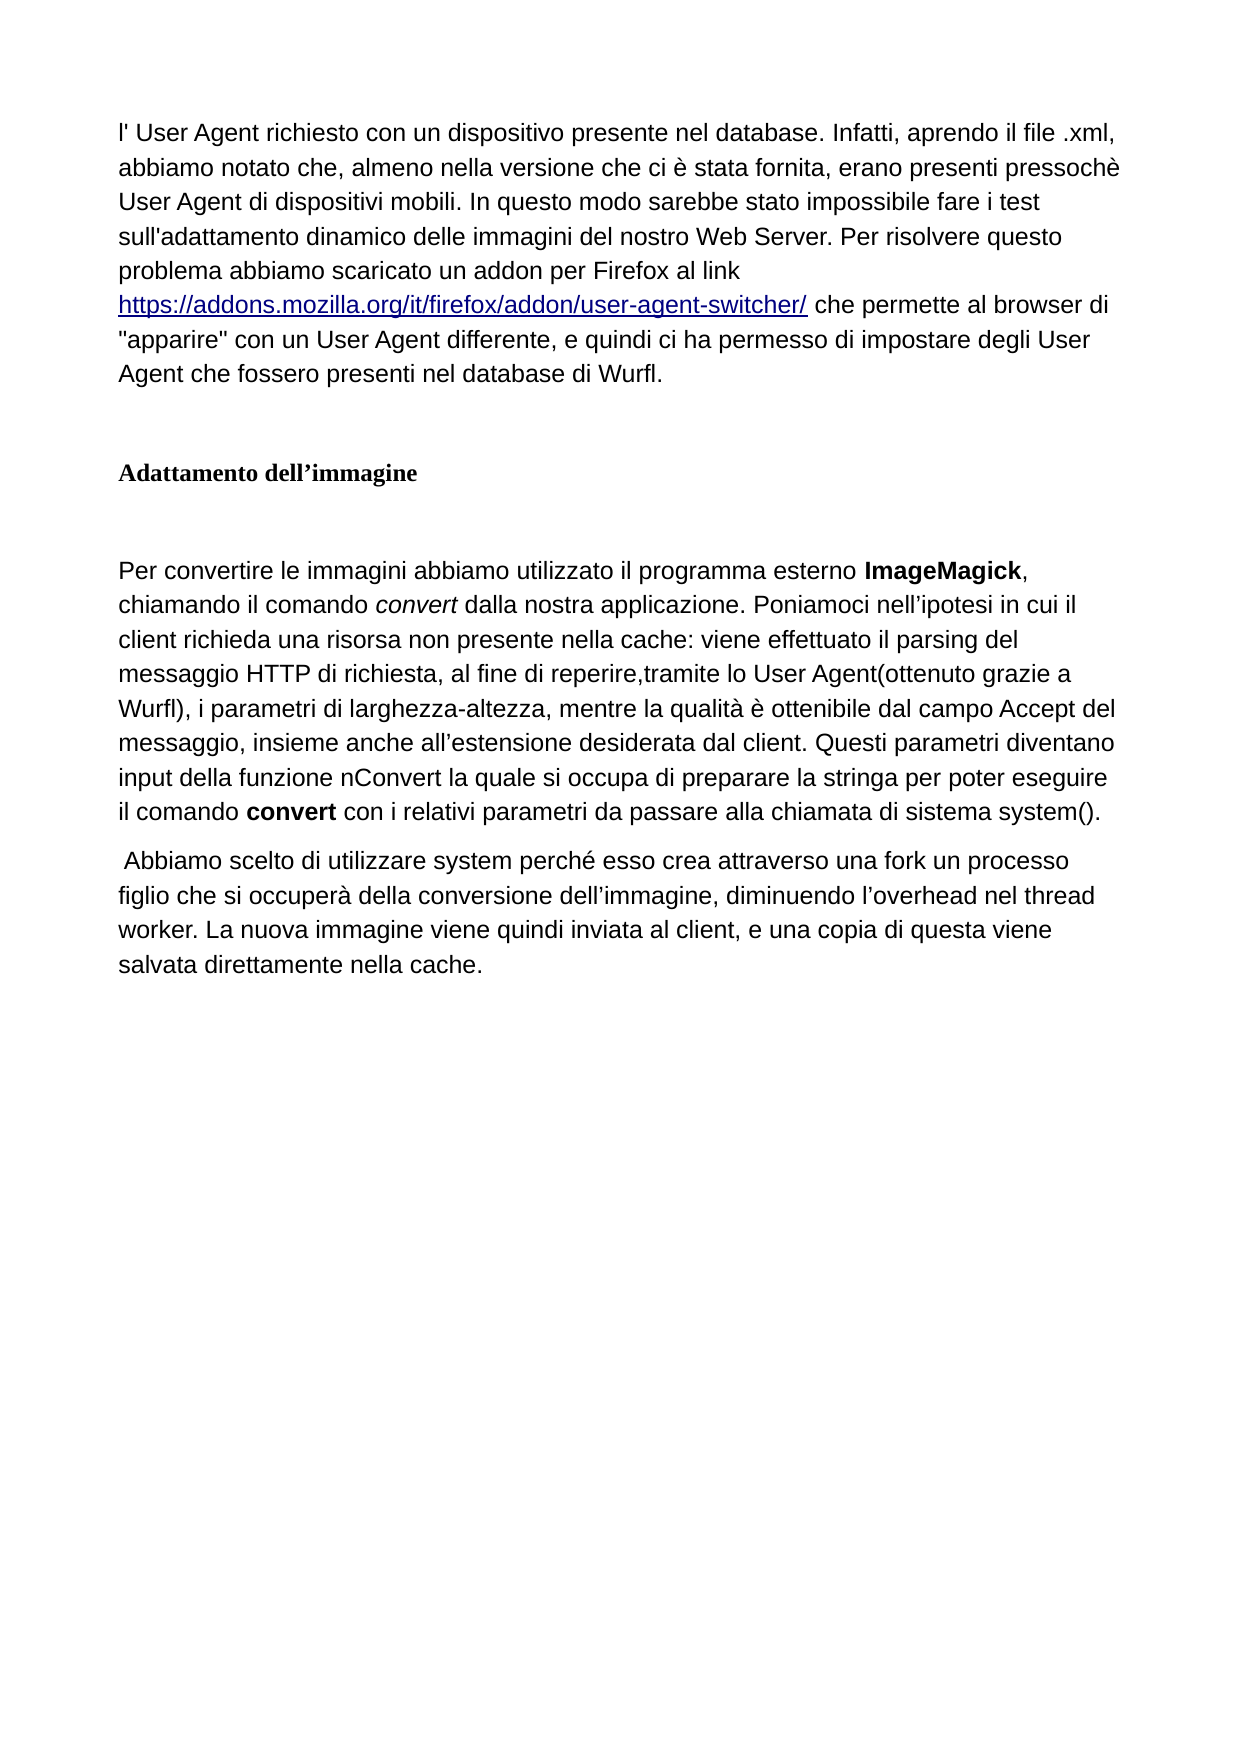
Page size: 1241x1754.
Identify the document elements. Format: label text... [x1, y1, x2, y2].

text Adattamento dell’immagine [118, 458, 1122, 486]
text Per convertire le immagini abbiamo utilizzato il programma esterno ImageMagick, chiamando il comando convert dalla nostra applicazione. Poniamoci nell’ipotesi in cui il client richieda una risorsa non presente nella cache: viene effettuato il parsing del messaggio HTTP di richiesta, al fine di reperire,tramite lo User Agent(ottenuto grazie a Wurfl), i parametri di larghezza-altezza, mentre la qualità è ottenibile dal campo Accept del messaggio, insieme anche all’estensione desiderata dal client. Questi parametri diventano input della funzione nConvert la quale si occupa di preparare la stringa per poter eseguire il comando convert con i relativi parametri da passare alla chiamata di sistema system(). [118, 556, 1122, 826]
text Abbiamo scelto di utilizzare system perché esso crea attraverso una fork un processo figlio che si occuperà della conversione dell’immagine, diminuendo l’overhead nel thread worker. La nuova immagine viene quindi inviata al client, e una copia di questa viene salvata direttamente nella cache. [118, 846, 1122, 978]
text l' User Agent richiesto con un dispositivo presente nel database. Infatti, aprendo il file .xml, abbiamo notato che, almeno nella versione che ci è stata fornita, erano presenti pressochè User Agent di dispositivi mobili. In questo modo sarebbe stato impossibile fare i test sull'adattamento dinamico delle immagini del nostro Web Server. Per risolvere questo problema abbiamo scaricato un addon per Firefox al link https://addons.mozilla.org/it/firefox/addon/user-agent-switcher/ che permette al browser di "apparire" con un User Agent differente, e quindi ci ha permesso di impostare degli User Agent che fossero presenti nel database di Wurfl. [118, 118, 1122, 388]
